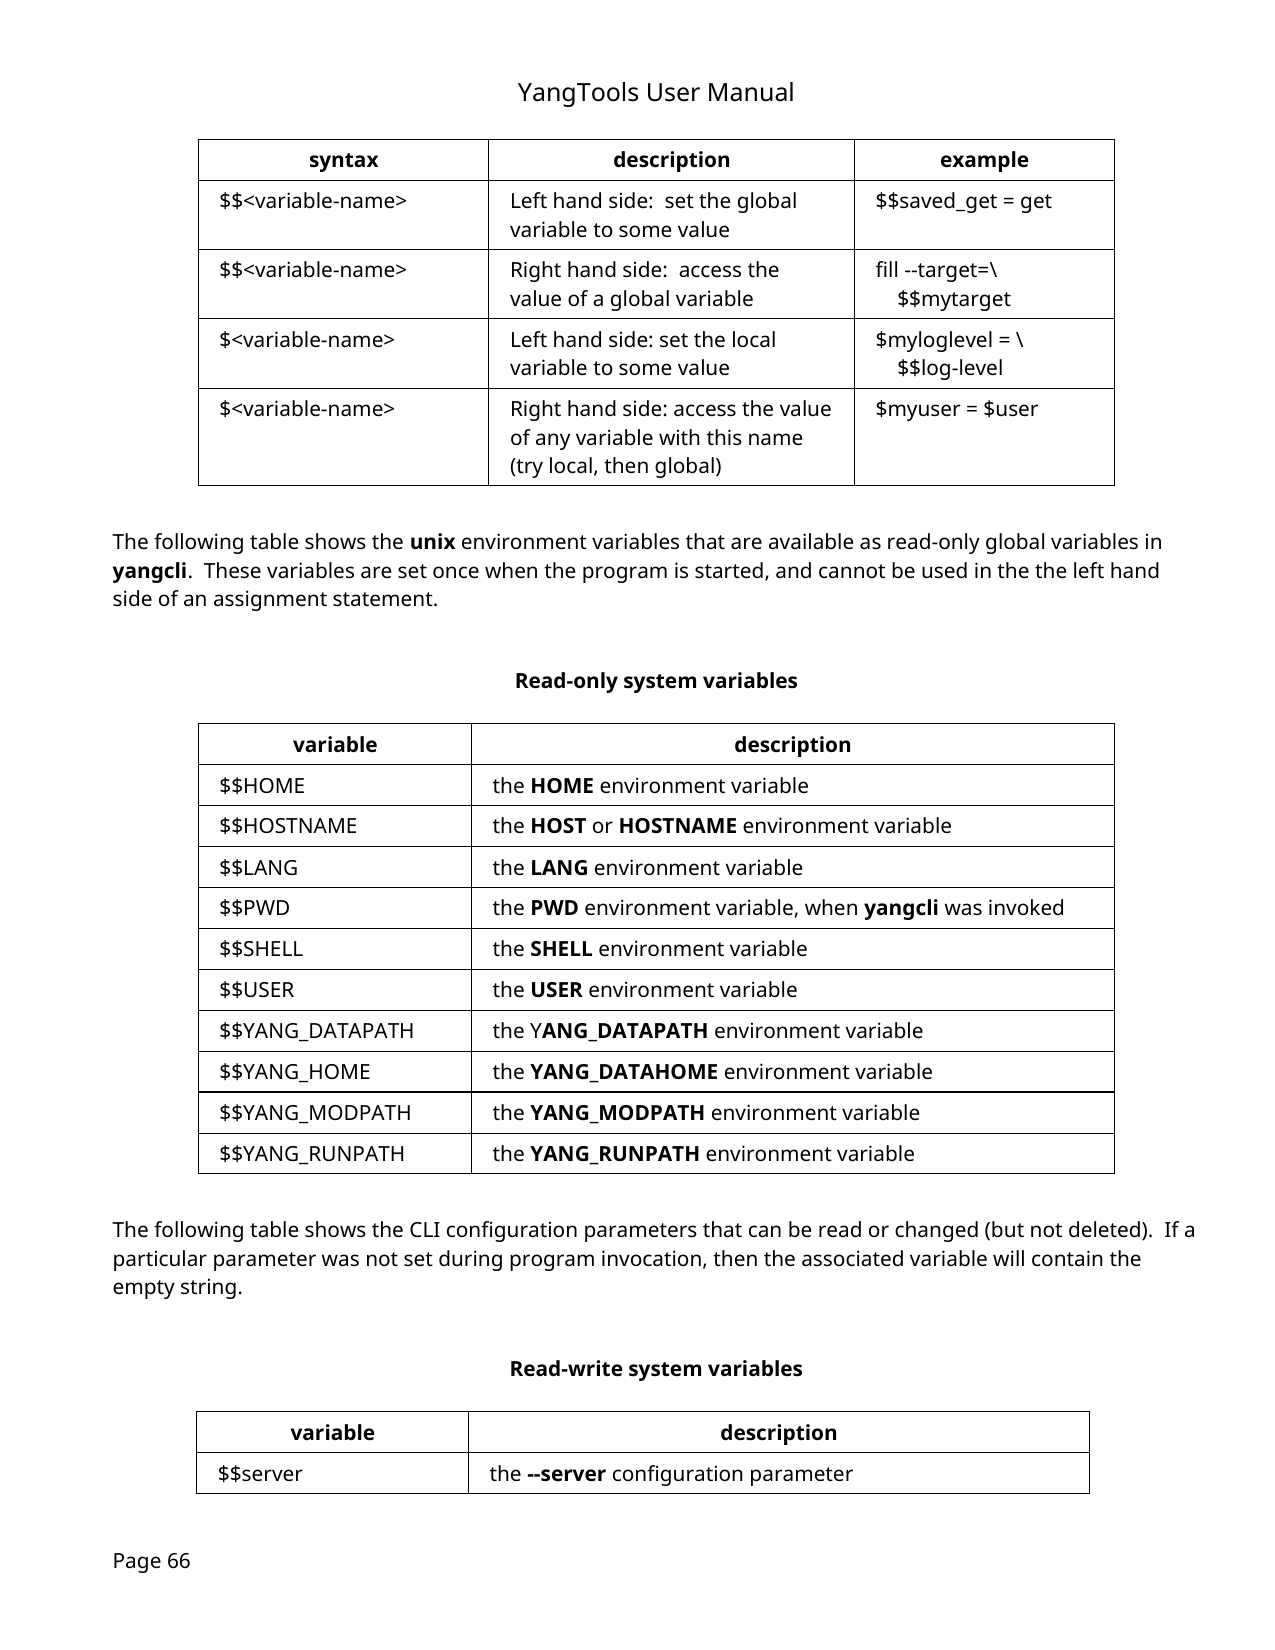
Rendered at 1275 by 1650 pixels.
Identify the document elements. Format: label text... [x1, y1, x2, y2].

table_cell $myuser = $user [855, 389, 1114, 485]
table_cell the LANG environment variable [472, 847, 1114, 887]
table_cell the --server configuration parameter [469, 1453, 1089, 1493]
table_cell fill --target=\ $$mytarget [855, 250, 1114, 318]
table_cell $<variable-name> [199, 389, 488, 485]
subtitle Read-only system variables [127, 666, 1185, 694]
table_header example [855, 140, 1114, 179]
table_cell $myloglevel = \ $$log-level [855, 319, 1114, 388]
table_cell Left hand side: set the local variable to some value [489, 319, 854, 388]
table_cell $$<variable-name> [199, 181, 488, 249]
table_cell $$HOSTNAME [199, 806, 471, 846]
table_cell the USER environment variable [472, 970, 1114, 1009]
table_cell $$PWD [199, 888, 471, 928]
table_cell the YANG_DATAPATH environment variable [472, 1011, 1114, 1051]
table_cell $$USER [199, 970, 471, 1009]
table_cell $$server [197, 1453, 468, 1493]
table_cell Right hand side: access the value of a global variable [489, 250, 854, 318]
table_header variable [199, 724, 471, 764]
table_cell the YANG_RUNPATH environment variable [472, 1134, 1114, 1173]
table_cell the YANG_DATAHOME environment variable [472, 1052, 1114, 1091]
subtitle Read-write system variables [127, 1354, 1185, 1382]
table_cell $$YANG_HOME [199, 1052, 471, 1091]
table_cell the HOME environment variable [472, 765, 1114, 805]
table_cell the HOST or HOSTNAME environment variable [472, 806, 1114, 846]
table_header description [469, 1412, 1089, 1452]
table_cell $$YANG_DATAPATH [199, 1011, 471, 1051]
table_header description [489, 140, 854, 179]
table_cell $$YANG_RUNPATH [199, 1134, 471, 1173]
table_cell $$LANG [199, 847, 471, 887]
table_cell the PWD environment variable, when yangcli was invoked [472, 888, 1114, 928]
table_cell Left hand side: set the global variable to some value [489, 181, 854, 249]
table_cell $$HOME [199, 765, 471, 805]
table_cell $$YANG_MODPATH [199, 1093, 471, 1132]
table_cell $$SHELL [199, 929, 471, 969]
table_header syntax [199, 140, 488, 179]
table_cell $<variable-name> [199, 319, 488, 388]
table_cell $$<variable-name> [199, 250, 488, 318]
text The following table shows the CLI configuration parameters that can be read or changed (but not deleted). If a particular parameter was not set during program invocation, then the associated variable will contain the empty string. [112, 1215, 1200, 1301]
table_header variable [197, 1412, 468, 1452]
text The following table shows the unix environment variables that are available as read-only global variables in yangcli. These variables are set once when the program is started, and cannot be used in the the left hand side of an assignment statement. [112, 527, 1200, 613]
table_cell the SHELL environment variable [472, 929, 1114, 969]
table_cell the YANG_MODPATH environment variable [472, 1093, 1114, 1132]
table_header description [472, 724, 1114, 764]
table_cell Right hand side: access the value of any variable with this name (try local, then global) [489, 389, 854, 485]
table_cell $$saved_get = get [855, 181, 1114, 249]
